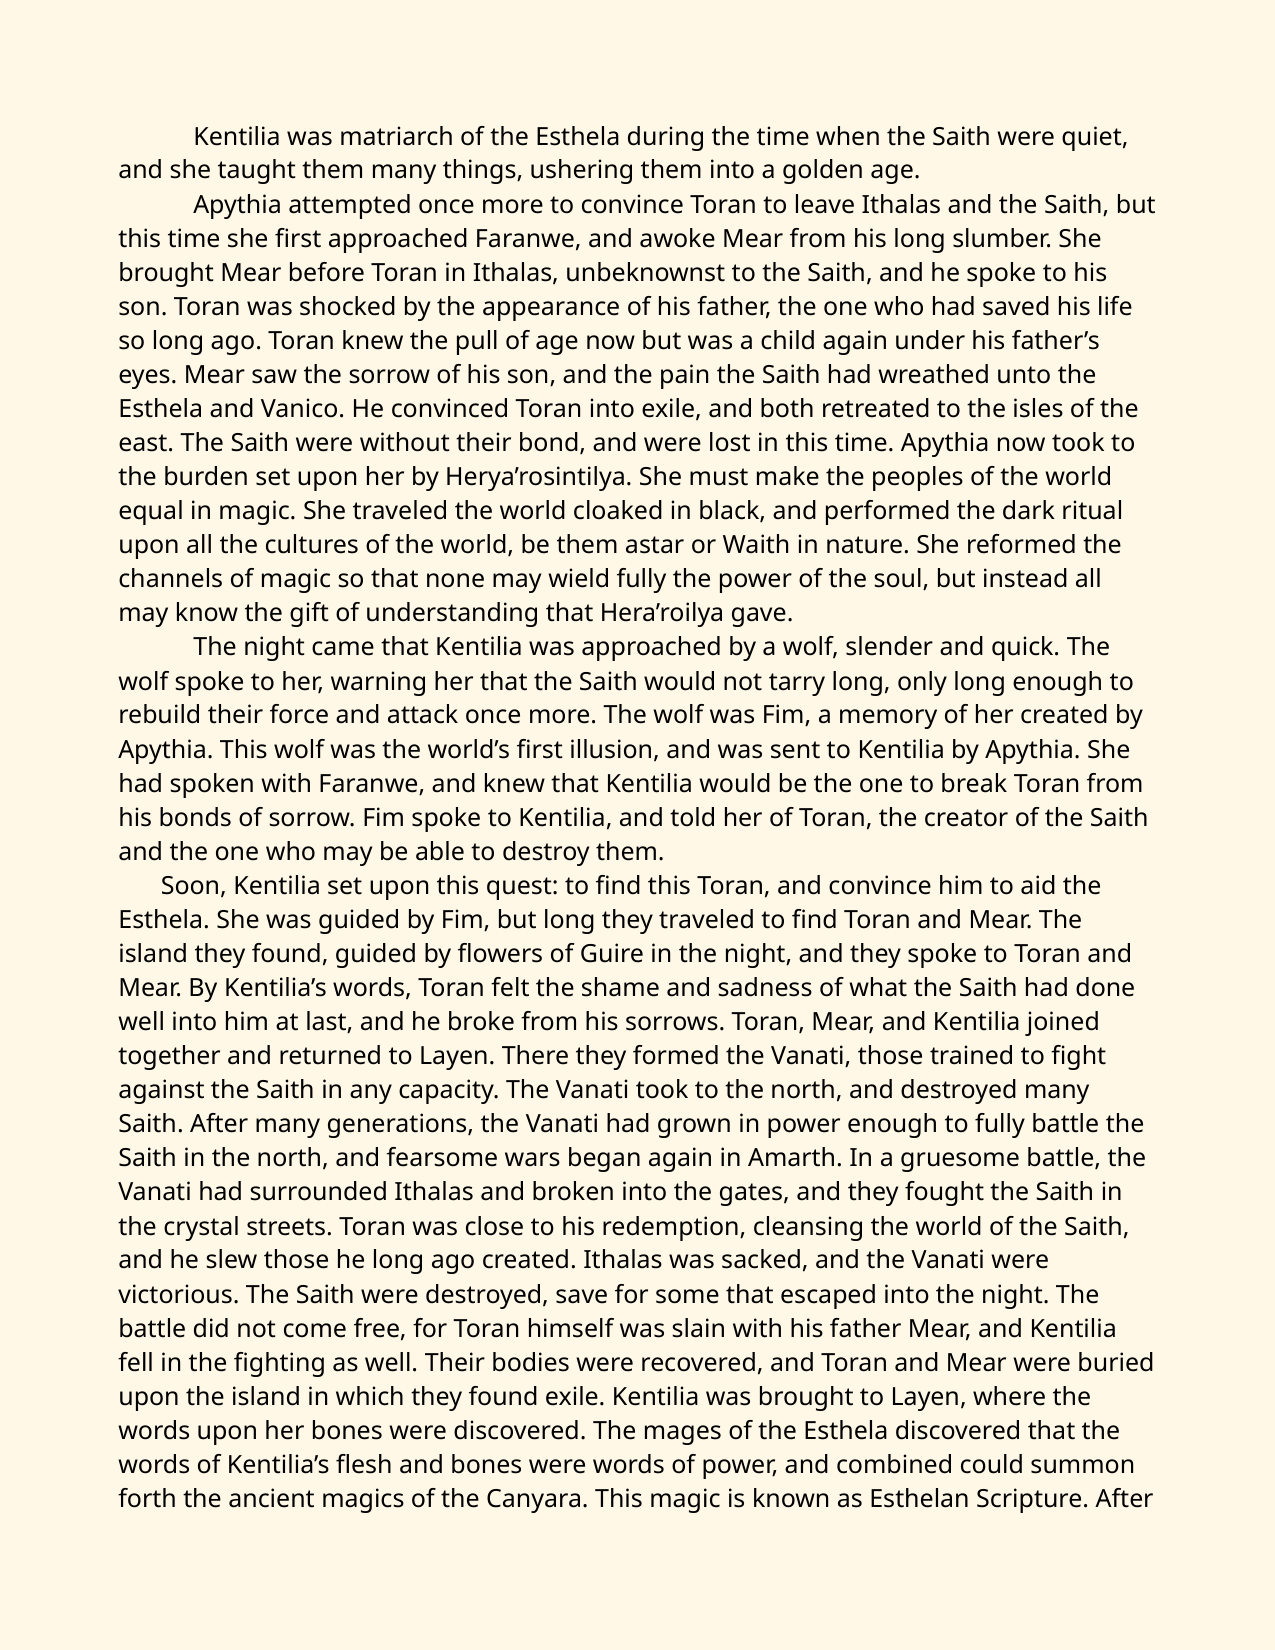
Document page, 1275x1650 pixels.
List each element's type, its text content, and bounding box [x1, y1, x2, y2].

text Soon, Kentilia set upon this quest: to find this Toran, and convince him to aid the Esthela. She was guided by Fim, but long they traveled to find Toran and Mear. The island they found, guided by flowers of Guire in the night, and they spoke to Toran and Mear. By Kentilia’s words, Toran felt the shame and sadness of what the Saith had done well into him at last, and he broke from his sorrows. Toran, Mear, and Kentilia joined together and returned to Layen. There they formed the Vanati, those trained to fight against the Saith in any capacity. The Vanati took to the north, and destroyed many Saith. After many generations, the Vanati had grown in power enough to fully battle the Saith in the north, and fearsome wars began again in Amarth. In a gruesome battle, the Vanati had surrounded Ithalas and broken into the gates, and they fought the Saith in the crystal streets. Toran was close to his redemption, cleansing the world of the Saith, and he slew those he long ago created. Ithalas was sacked, and the Vanati were victorious. The Saith were destroyed, save for some that escaped into the night. The battle did not come free, for Toran himself was slain with his father Mear, and Kentilia fell in the fighting as well. Their bodies were recovered, and Toran and Mear were buried upon the island in which they found exile. Kentilia was brought to Layen, where the words upon her bones were discovered. The mages of the Esthela discovered that the words of Kentilia’s flesh and bones were words of power, and combined could summon forth the ancient magics of the Canyara. This magic is known as Esthelan Scripture. After [118, 867, 1157, 1515]
text Kentilia was matriarch of the Esthela during the time when the Saith were quiet, and she taught them many things, ushering them into a golden age. [118, 118, 1157, 186]
text Apythia attempted once more to convince Toran to leave Ithalas and the Saith, but this time she first approached Faranwe, and awoke Mear from his long slumber. She brought Mear before Toran in Ithalas, unbeknownst to the Saith, and he spoke to his son. Toran was shocked by the appearance of his father, the one who had saved his life so long ago. Toran knew the pull of age now but was a child again under his father’s eyes. Mear saw the sorrow of his son, and the pain the Saith had wreathed unto the Esthela and Vanico. He convinced Toran into exile, and both retreated to the isles of the east. The Saith were without their bond, and were lost in this time. Apythia now took to the burden set upon her by Herya’rosintilya. She must make the peoples of the world equal in magic. She traveled the world cloaked in black, and performed the dark ritual upon all the cultures of the world, be them astar or Waith in nature. She reformed the channels of magic so that none may wield fully the power of the soul, but instead all may know the gift of understanding that Hera’roilya gave. [118, 186, 1157, 629]
text The night came that Kentilia was approached by a wolf, slender and quick. The wolf spoke to her, warning her that the Saith would not tarry long, only long enough to rebuild their force and attack once more. The wolf was Fim, a memory of her created by Apythia. This wolf was the world’s first illusion, and was sent to Kentilia by Apythia. She had spoken with Faranwe, and knew that Kentilia would be the one to break Toran from his bonds of sorrow. Fim spoke to Kentilia, and told her of Toran, the creator of the Saith and the one who may be able to destroy them. [118, 629, 1157, 867]
